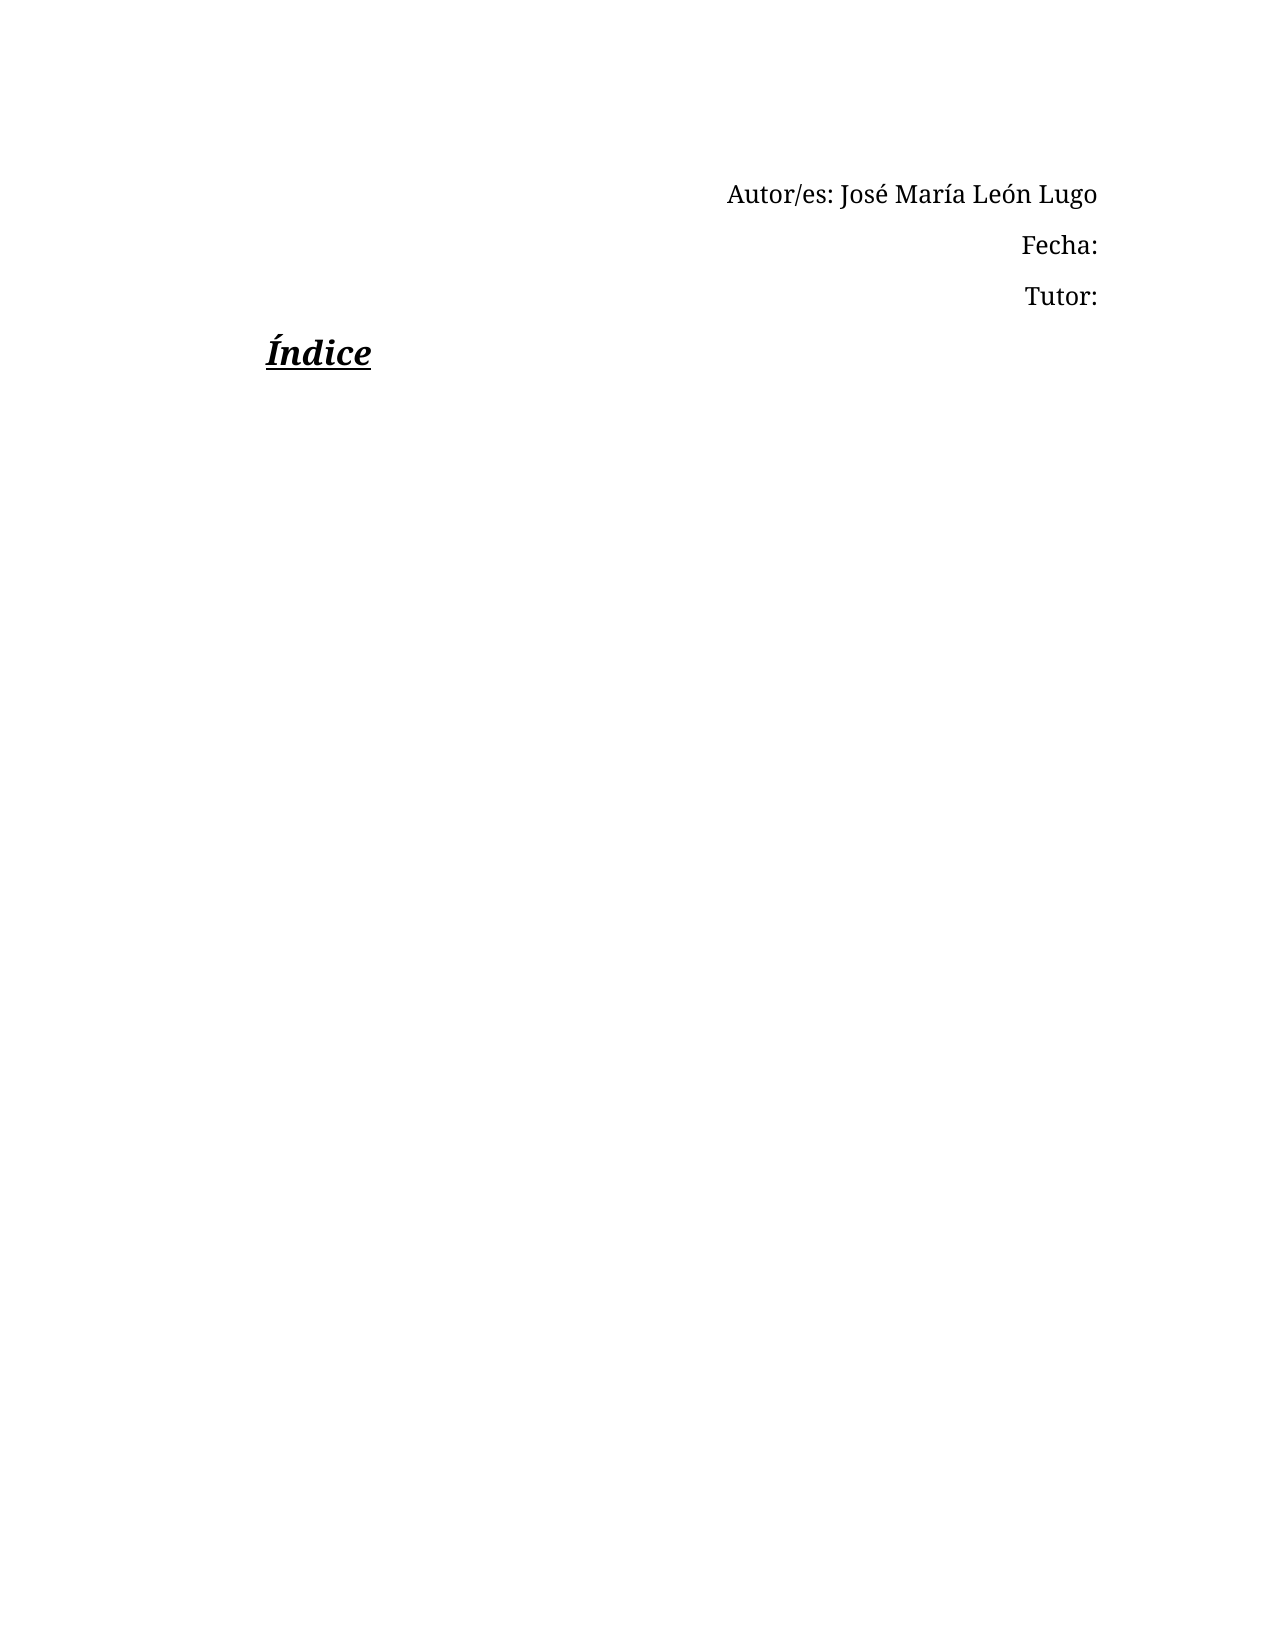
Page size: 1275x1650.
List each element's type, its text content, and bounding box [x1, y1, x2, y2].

text Tutor: [266, 278, 1098, 312]
text Fecha: [266, 227, 1098, 261]
text Autor/es: José María León Lugo [177, 176, 1098, 210]
text Índice [266, 329, 1098, 375]
